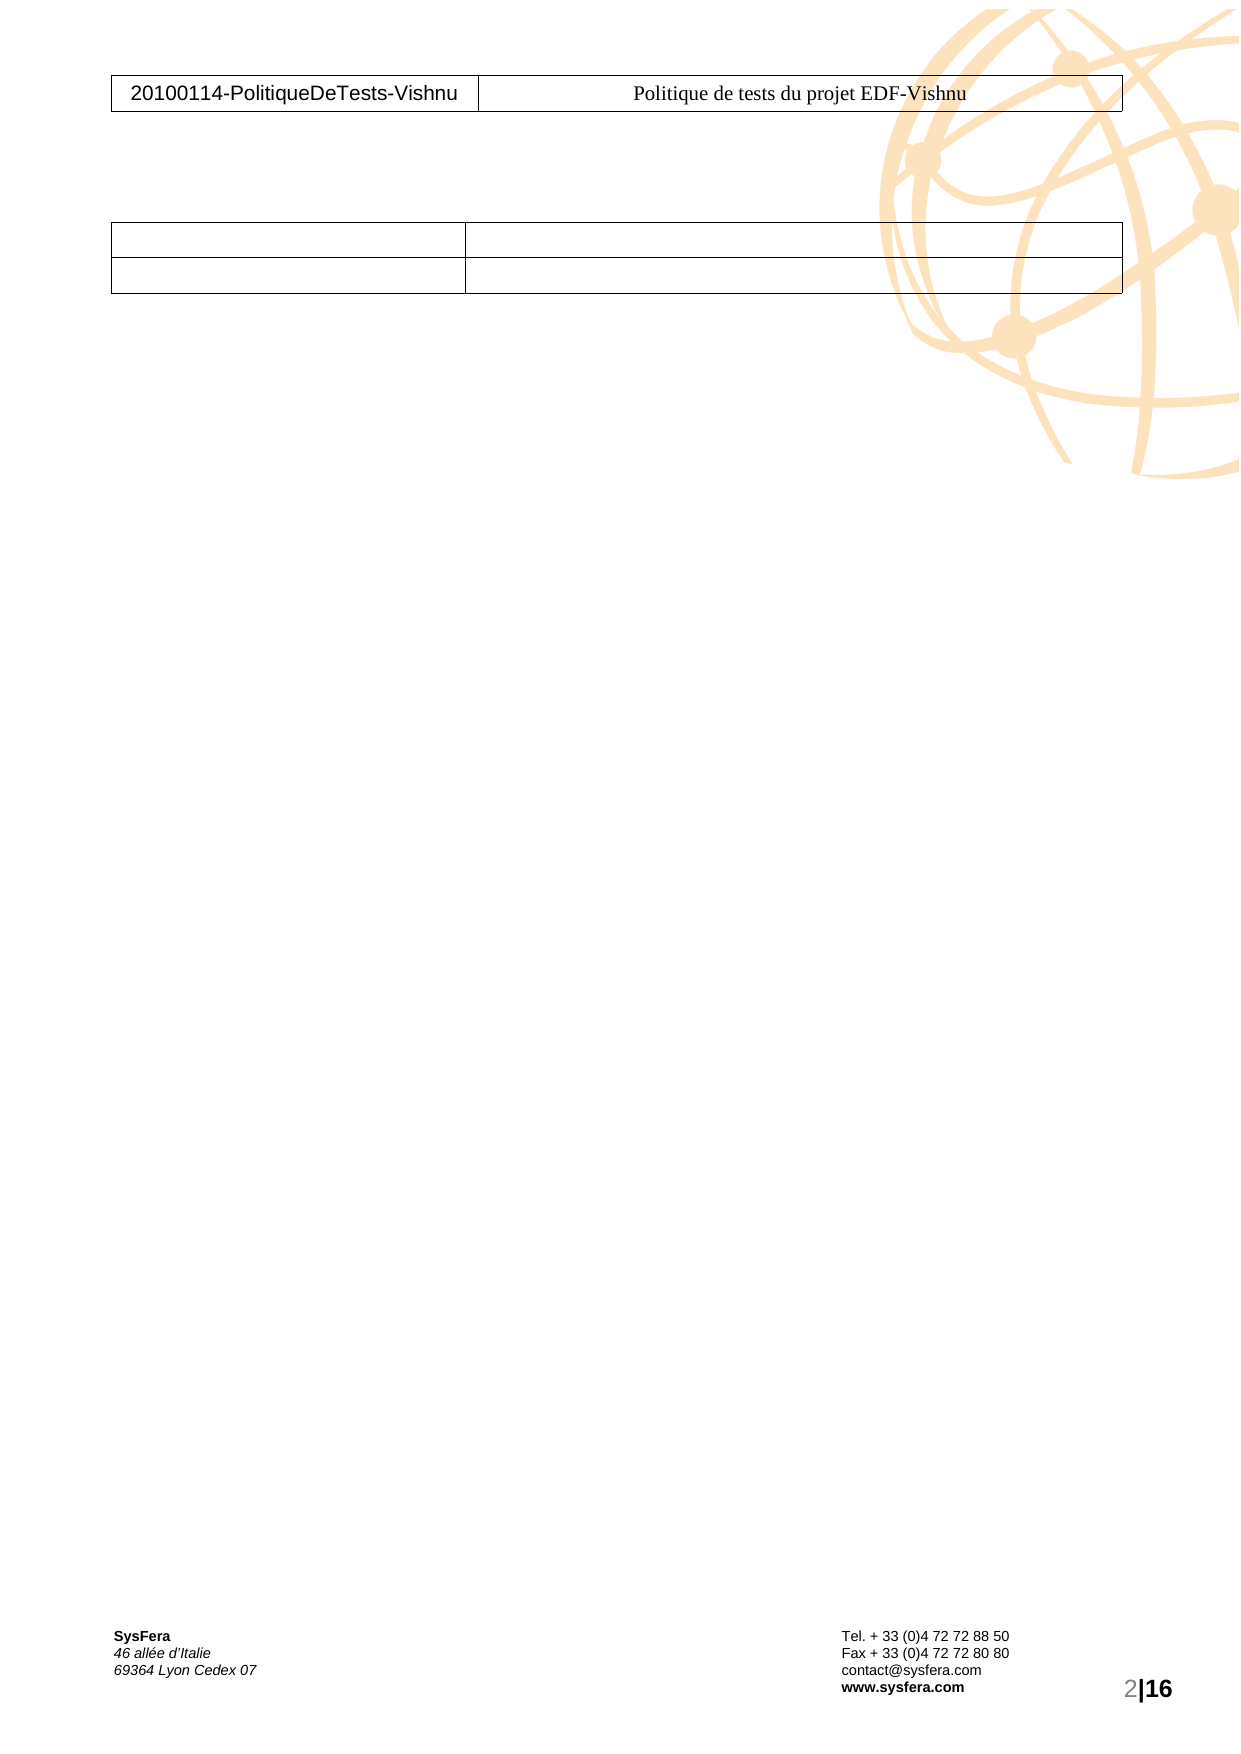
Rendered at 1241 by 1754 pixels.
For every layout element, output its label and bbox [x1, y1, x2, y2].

picture [1, 9, 1239, 479]
